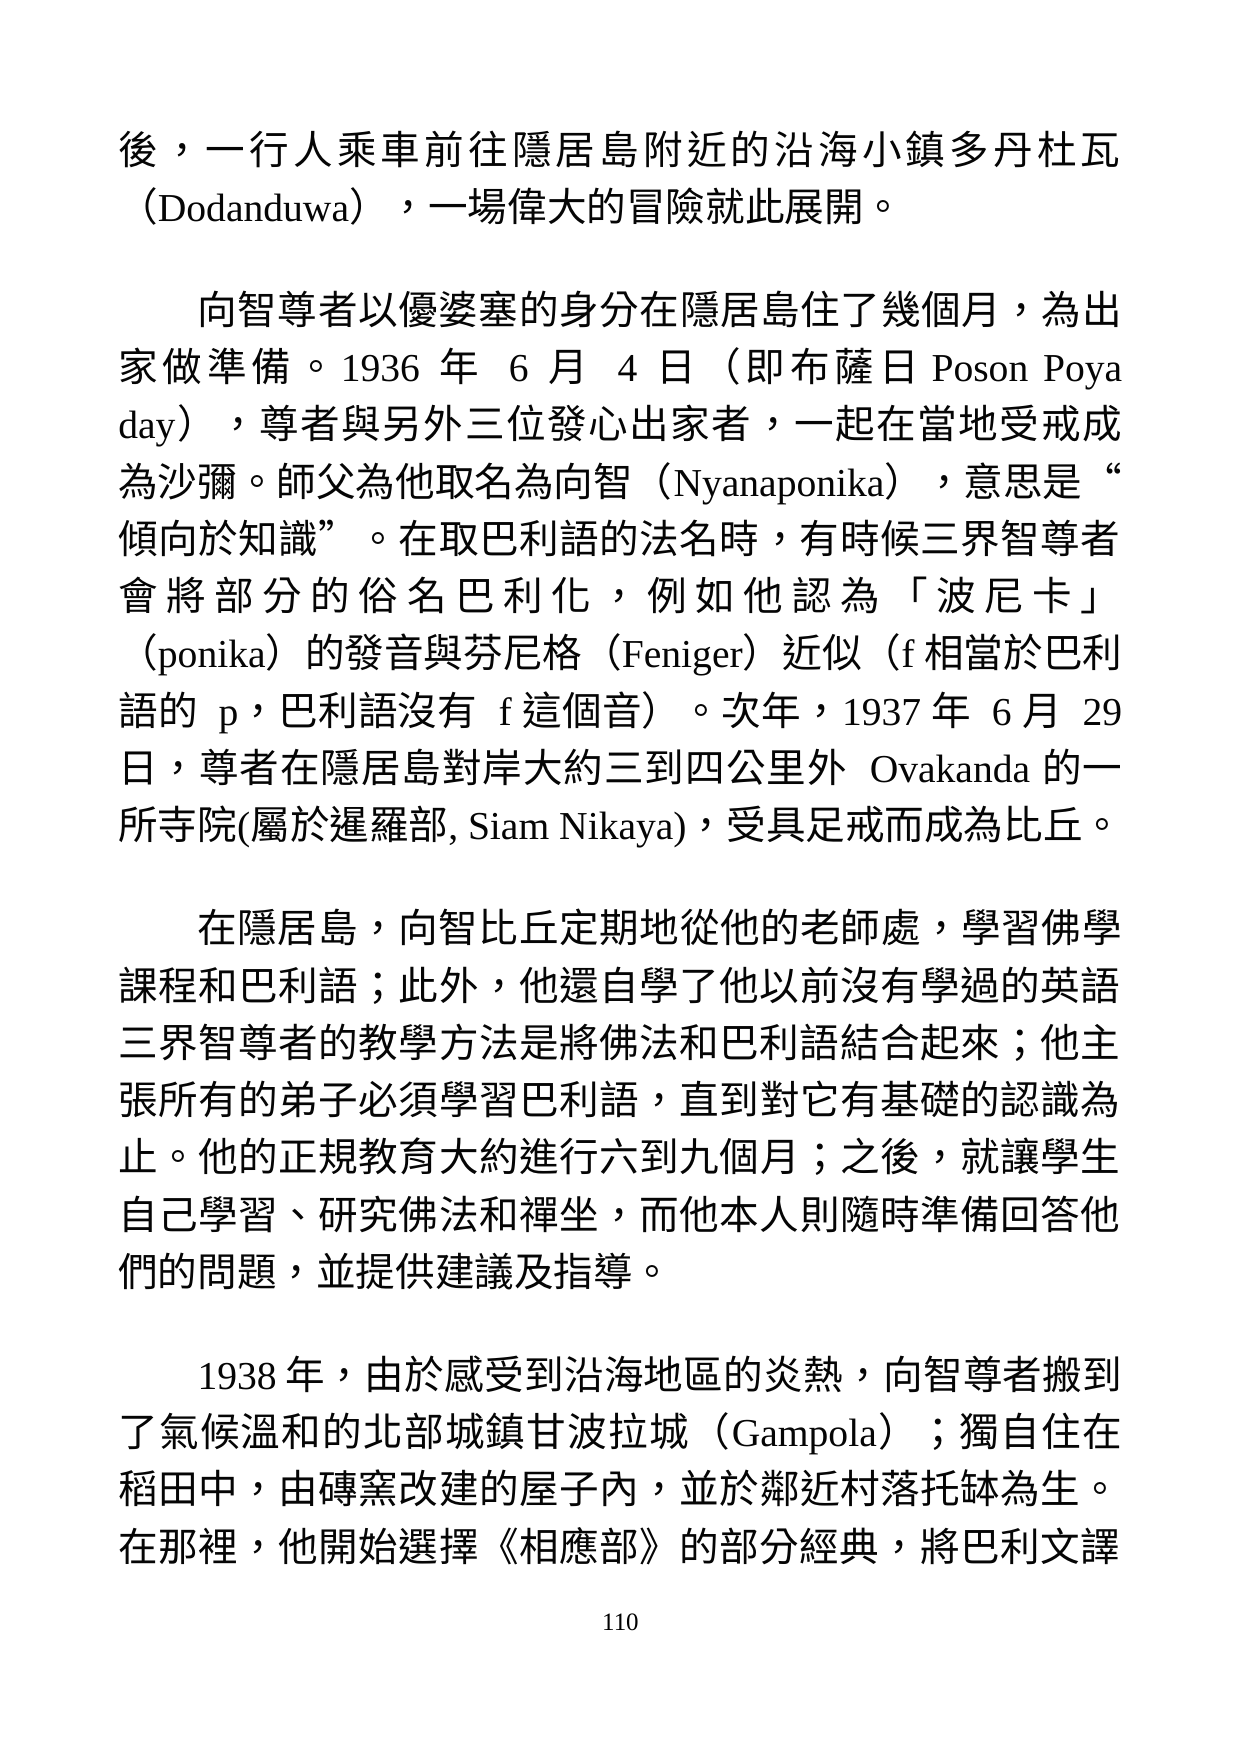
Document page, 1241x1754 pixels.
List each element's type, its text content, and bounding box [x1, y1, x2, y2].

text 1938年，由於感受到沿海地區的炎熱，向智尊者搬到了氣候溫和的北部城鎮甘波拉城（Gampola）；獨自住在稻田中，由磚窯改建的屋子內，並於鄰近村落托缽為生。在那裡，他開始選擇《相應部》的部分經典，將巴利文譯 [118, 1343, 1122, 1572]
text 後，一行人乘車前往隱居島附近的沿海小鎮多丹杜瓦（Dodanduwa），一場偉大的冒險就此展開。 [118, 118, 1122, 233]
text 向智尊者以優婆塞的身分在隱居島住了幾個月，為出家做準備。1936 年 6 月 4 日（即布薩日Poson Poya day），尊者與另外三位發心出家者，一起在當地受戒成為沙彌。師父為他取名為向智（Nyanaponika），意思是“傾向於知識”。在取巴利語的法名時，有時候三界智尊者會將部分的俗名巴利化，例如他認為「波尼卡」（ponika）的發音與芬尼格（Feniger）近似（f 相當於巴利語的 p，巴利語沒有 f 這個音）。次年，1937 年 6 月 29 日，尊者在隱居島對岸大約三到四公里外 Ovakanda 的一所寺院(屬於暹羅部, Siam Nikaya)，受具足戒而成為比丘。 [118, 278, 1122, 851]
text 在隱居島，向智比丘定期地從他的老師處，學習佛學課程和巴利語；此外，他還自學了他以前沒有學過的英語。三界智尊者的教學方法是將佛法和巴利語結合起來；他主張所有的弟子必須學習巴利語，直到對它有基礎的認識為止。他的正規教育大約進行六到九個月；之後，就讓學生自己學習、研究佛法和禪坐，而他本人則隨時準備回答他們的問題，並提供建議及指導。 [118, 897, 1122, 1298]
